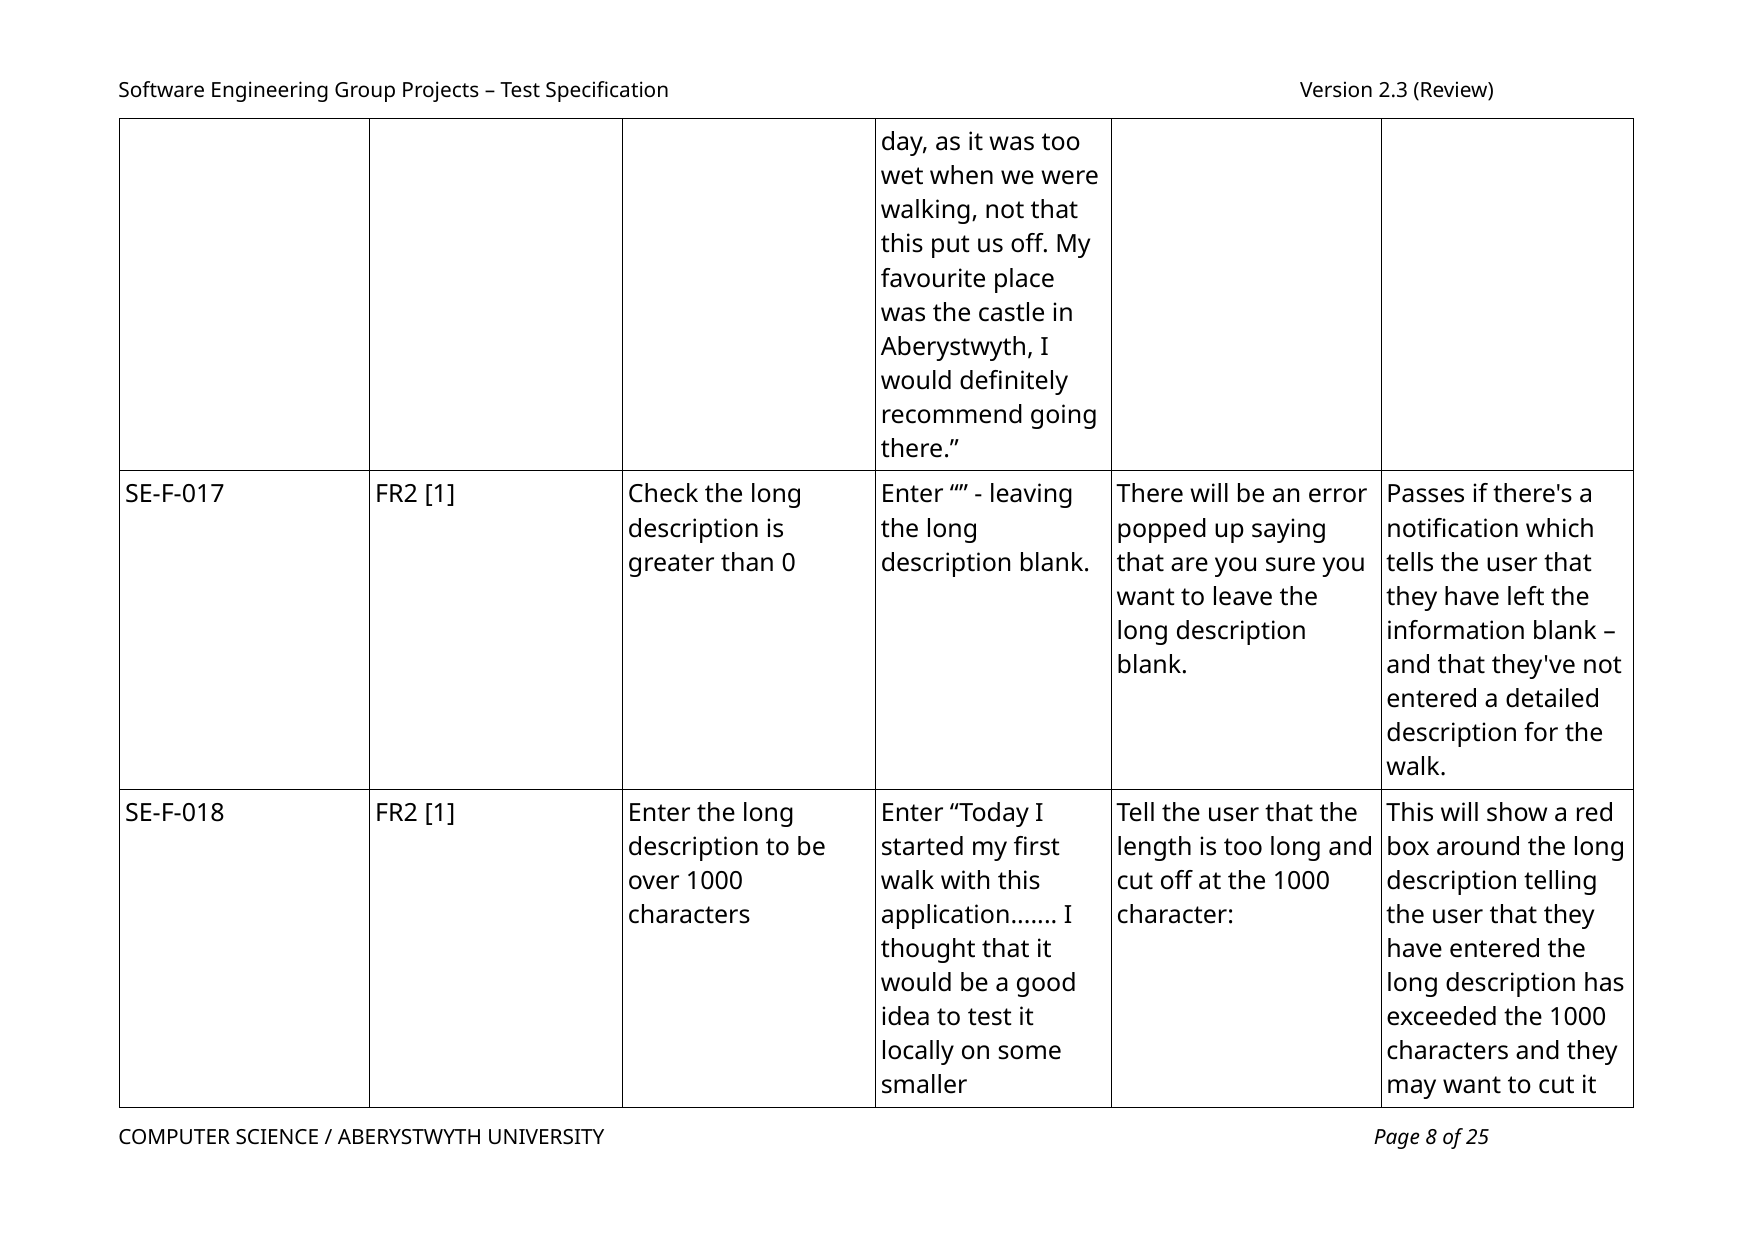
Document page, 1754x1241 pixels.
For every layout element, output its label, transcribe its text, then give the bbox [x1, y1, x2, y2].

table_cell FR2 [1] [370, 471, 622, 788]
table_cell Enter “Today I started my first walk with this application....... I thought that it would be a good idea to test it locally on some smaller [876, 790, 1111, 1107]
table_cell [120, 119, 369, 470]
table_cell [370, 119, 622, 470]
table_cell Passes if there's a notification which tells the user that they have left the information blank – and that they've not entered a detailed description for the walk. [1382, 471, 1633, 788]
table_cell day, as it was too wet when we were walking, not that this put us off. My favourite place was the castle in Aberystwyth, I would definitely recommend going there.” [876, 119, 1111, 470]
table_cell There will be an error popped up saying that are you sure you want to leave the long description blank. [1112, 471, 1381, 788]
table_cell [1382, 119, 1633, 470]
table_cell Enter “” - leaving the long description blank. [876, 471, 1111, 788]
table_cell Tell the user that the length is too long and cut off at the 1000 character: [1112, 790, 1381, 1107]
table_cell SE-F-017 [120, 471, 369, 788]
table_cell [623, 119, 875, 470]
table_cell This will show a red box around the long description telling the user that they have entered the long description has exceeded the 1000 characters and they may want to cut it [1382, 790, 1633, 1107]
table_cell Check the long description is greater than 0 [623, 471, 875, 788]
table_cell SE-F-018 [120, 790, 369, 1107]
table_cell Enter the long description to be over 1000 characters [623, 790, 875, 1107]
table_cell FR2 [1] [370, 790, 622, 1107]
table_cell [1112, 119, 1381, 470]
